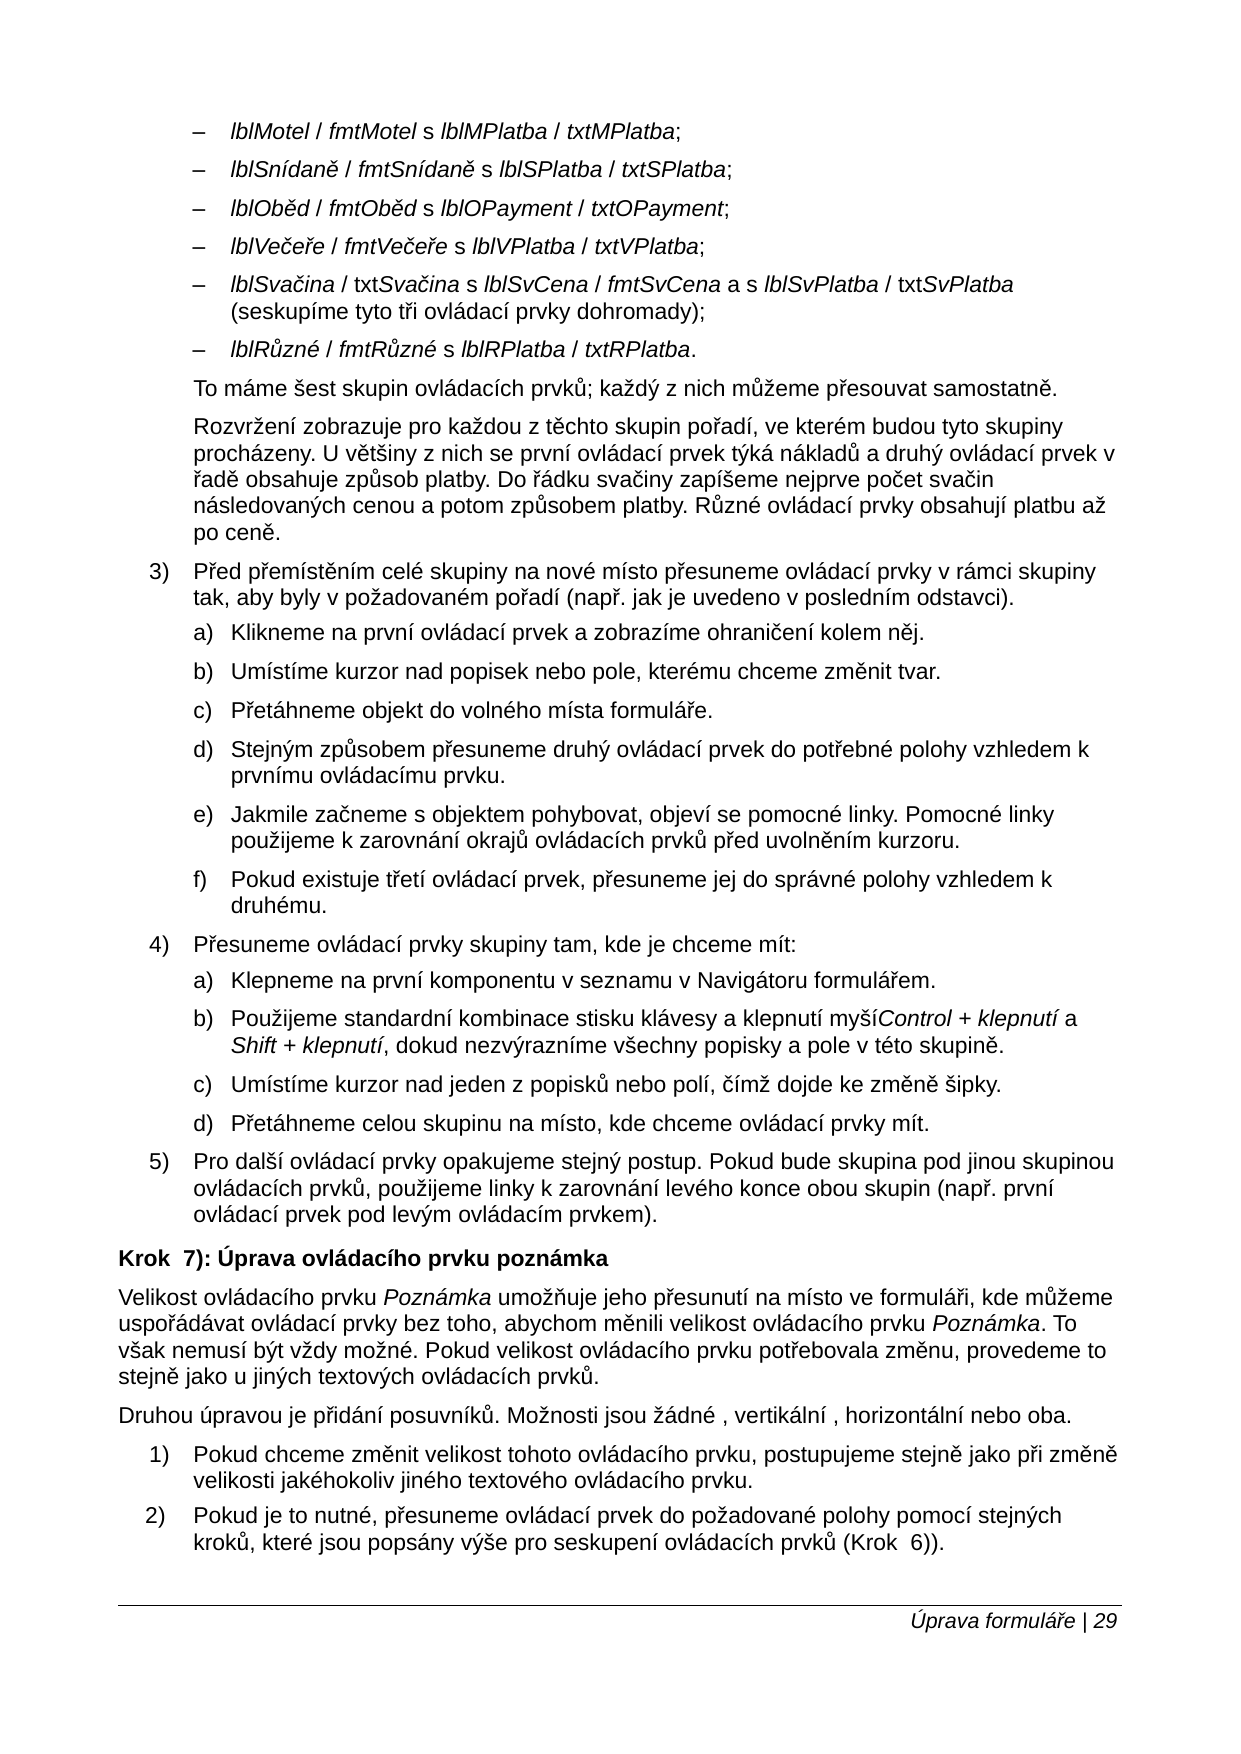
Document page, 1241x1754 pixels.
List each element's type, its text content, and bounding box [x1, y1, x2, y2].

list Použijeme standardní kombinace stisku klávesy a klepnutí myšíControl + klepnutí a Shift + klepnutí, dokud nezvýrazníme všechny popisky a pole v této skupině. [193, 1005, 1122, 1058]
list Přetáhneme celou skupinu na místo, kde chceme ovládací prvky mít. [193, 1109, 1122, 1136]
list Pokud existuje třetí ovládací prvek, přesuneme jej do správné polohy vzhledem k druhému. [193, 866, 1122, 919]
text Druhou úpravou je přidání posuvníků. Možnosti jsou žádné , vertikální , horizontální nebo oba. [118, 1402, 1122, 1428]
list lblOběd / fmtOběd s lblOPayment / txtOPayment; [192, 195, 1122, 221]
list Pro další ovládací prvky opakujeme stejný postup. Pokud bude skupina pod jinou skupinou ovládacích prvků, použijeme linky k zarovnání levého konce obou skupin (např. první ovládací prvek pod levým ovládacím prvkem). [169, 1148, 1122, 1227]
list Umístíme kurzor nad popisek nebo pole, kterému chceme změnit tvar. [193, 658, 1122, 684]
text Krok 7: Úprava ovládacího prvku poznámka [118, 1245, 1122, 1271]
text Velikost ovládacího prvku Poznámka umožňuje jeho přesunutí na místo ve formuláři, kde můžeme uspořádávat ovládací prvky bez toho, abychom měnili velikost ovládacího prvku Poznámka. To však nemusí být vždy možné. Pokud velikost ovládacího prvku potřebovala změnu, provedeme to stejně jako u jiných textových ovládacích prvků. [118, 1284, 1122, 1389]
list Pokud chceme změnit velikost tohoto ovládacího prvku, postupujeme stejně jako při změně velikosti jakéhokoliv jiného textového ovládacího prvku. [169, 1441, 1122, 1493]
list Přetáhneme objekt do volného místa formuláře. [193, 697, 1122, 723]
list Přesuneme ovládací prvky skupiny tam, kde je chceme mít: [169, 931, 1122, 958]
list lblRůzné / fmtRůzné s lblRPlatba / txtRPlatba. [192, 336, 1122, 362]
list Klikneme na první ovládací prvek a zobrazíme ohraničení kolem něj. [193, 619, 1122, 646]
list Klepneme na první komponentu v seznamu v Navigátoru formulářem. [193, 967, 1122, 993]
list Jakmile začneme s objektem pohybovat, objeví se pomocné linky. Pomocné linky použijeme k zarovnání okrajů ovládacích prvků před uvolněním kurzoru. [193, 801, 1122, 854]
list lblVečeře / fmtVečeře s lblVPlatba / txtVPlatba; [192, 233, 1122, 259]
list Umístíme kurzor nad jeden z popisků nebo polí, čímž dojde ke změně šipky. [193, 1071, 1122, 1097]
list Stejným způsobem přesuneme druhý ovládací prvek do potřebné polohy vzhledem k prvnímu ovládacímu prvku. [193, 736, 1122, 788]
text To máme šest skupin ovládacích prvků; každý z nich můžeme přesouvat samostatně. [193, 374, 1122, 401]
list lblMotel / fmtMotel s lblMPlatba / txtMPlatba; [192, 118, 1122, 144]
list lblSnídaně / fmtSnídaně s lblSPlatba / txtSPlatba; [192, 156, 1122, 183]
list lblSvačina / txtSvačina s lblSvCena / fmtSvCena a s lblSvPlatba / txtSvPlatba (seskupíme tyto tři ovládací prvky dohromady); [192, 271, 1122, 324]
text Rozvržení zobrazuje pro každou z těchto skupin pořadí, ve kterém budou tyto skupiny procházeny. U většiny z nich se první ovládací prvek týká nákladů a druhý ovládací prvek v řadě obsahuje způsob platby. Do řádku svačiny zapíšeme nejprve počet svačin následovaných cenou a potom způsobem platby. Různé ovládací prvky obsahují platbu až po ceně. [193, 413, 1122, 545]
list Před přemístěním celé skupiny na nové místo přesuneme ovládací prvky v rámci skupiny tak, aby byly v požadovaném pořadí (např. jak je uvedeno v posledním odstavci). [169, 558, 1122, 610]
list Pokud je to nutné, přesuneme ovládací prvek do požadované polohy pomocí stejných kroků, které jsou popsány výše pro seskupení ovládacích prvků (Krok 6). [165, 1502, 1122, 1555]
